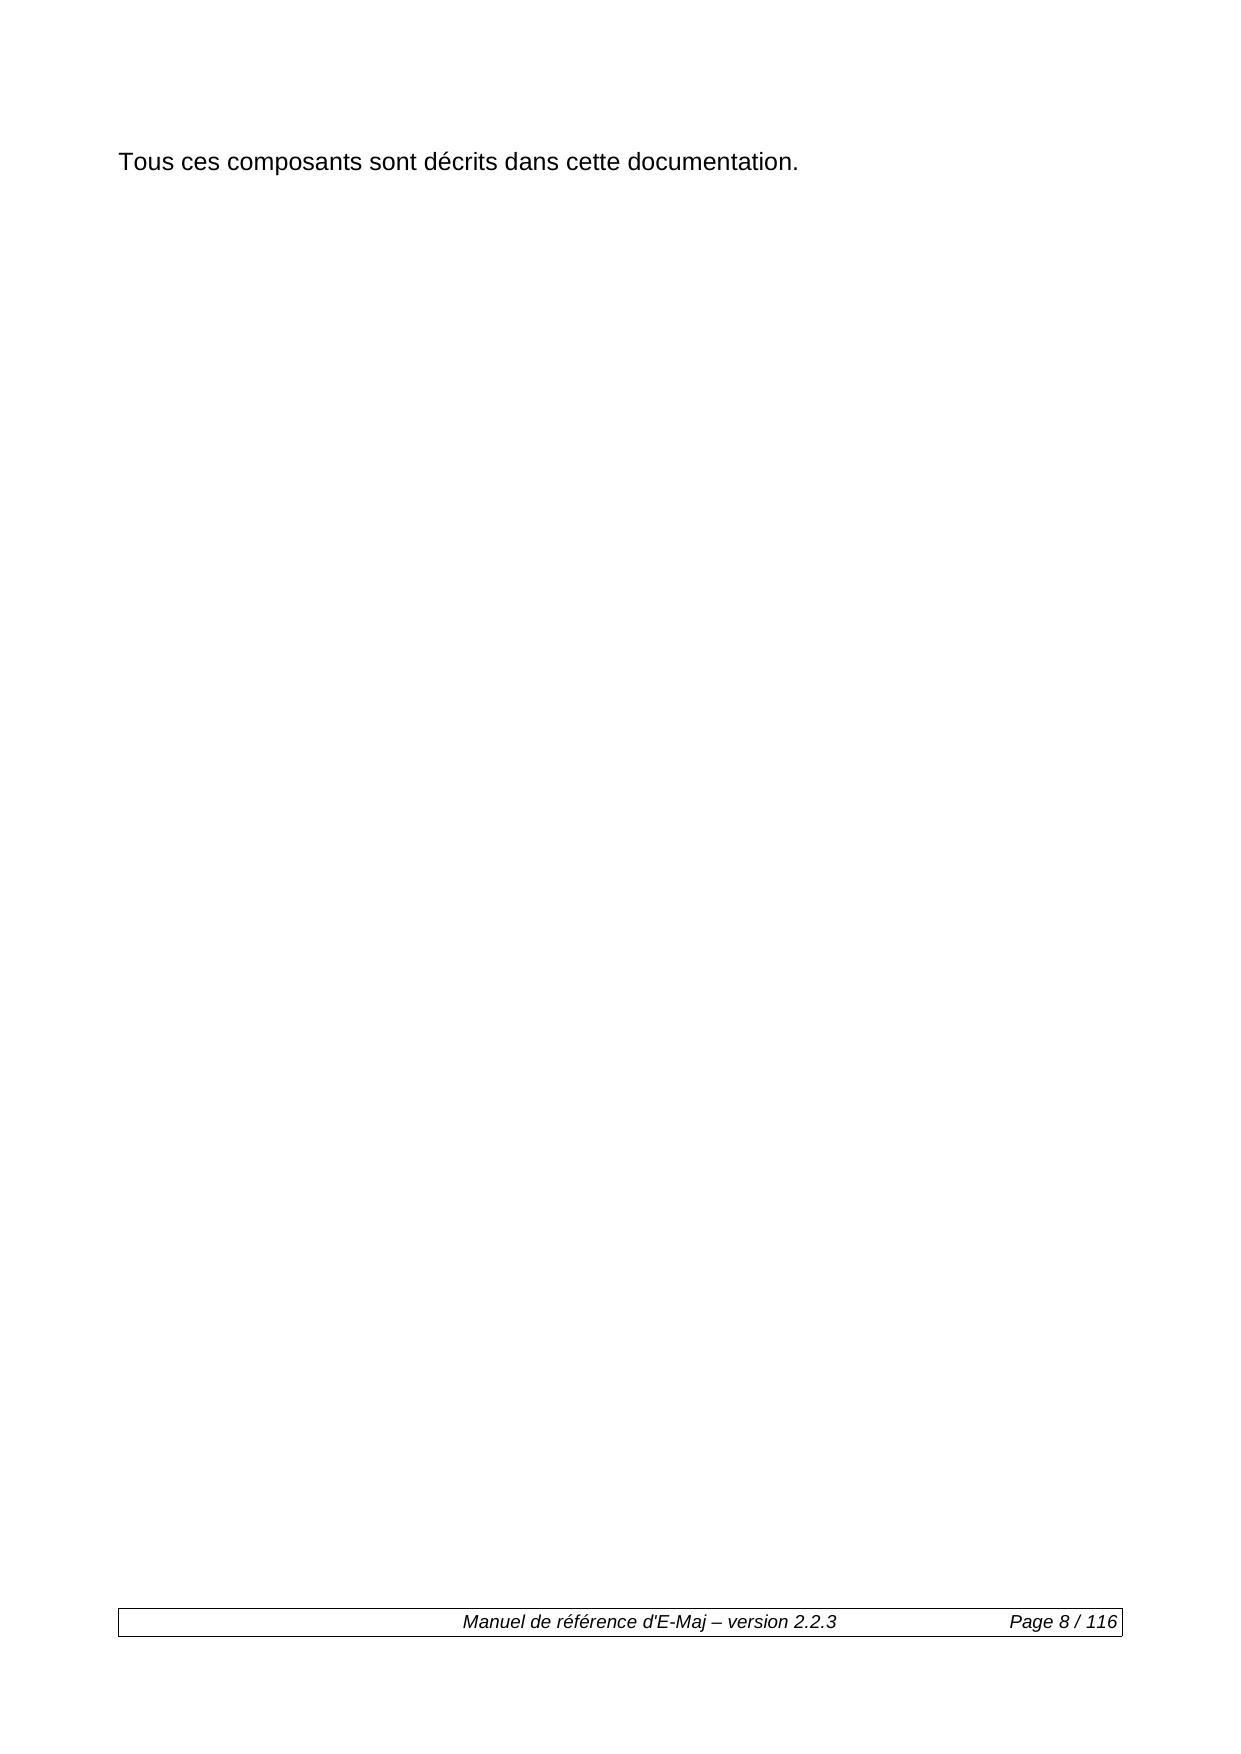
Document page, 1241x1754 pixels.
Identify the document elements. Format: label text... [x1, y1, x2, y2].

text Tous ces composants sont décrits dans cette documentation. [118, 147, 1122, 176]
